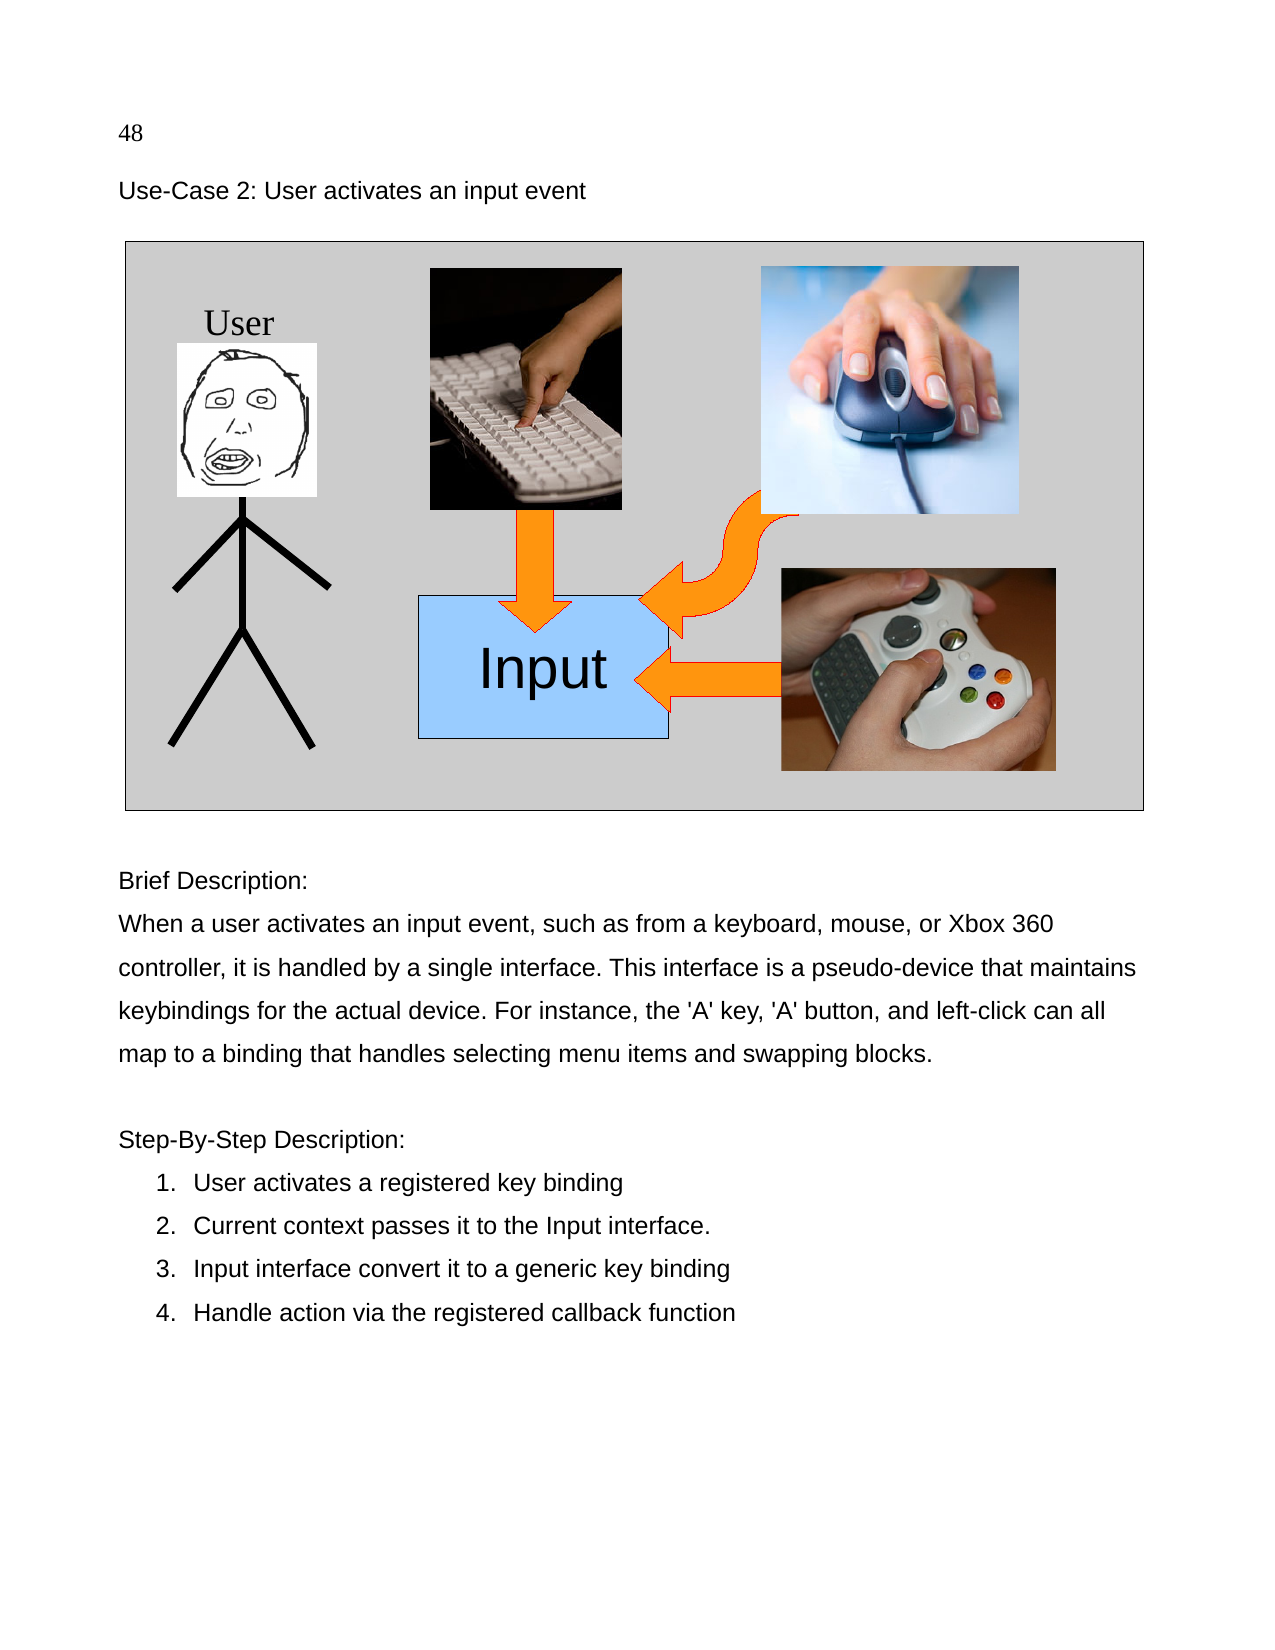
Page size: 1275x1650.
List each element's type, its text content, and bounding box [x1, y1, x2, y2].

list Input interface convert it to a generic key binding [156, 1254, 1157, 1283]
text Use-Case 2: User activates an input event [118, 176, 1157, 205]
text Step-By-Step Description: [118, 1125, 1157, 1154]
list User activates a registered key binding [156, 1168, 1157, 1197]
text Brief Description: [118, 866, 1157, 895]
picture [781, 568, 1056, 771]
list Current context passes it to the Input interface. [156, 1211, 1157, 1240]
text When a user activates an input event, such as from a keyboard, mouse, or Xbox 360 controller, it is handled by a single interface. This interface is a pseudo-device that maintains keybindings for the actual device. For instance, the 'A' key, 'A' button, and left-click can all map to a binding that handles selecting menu items and swapping blocks. [118, 909, 1157, 1068]
list Handle action via the registered callback function [156, 1298, 1157, 1326]
picture [430, 268, 622, 510]
picture [761, 266, 1019, 514]
picture [177, 343, 317, 497]
